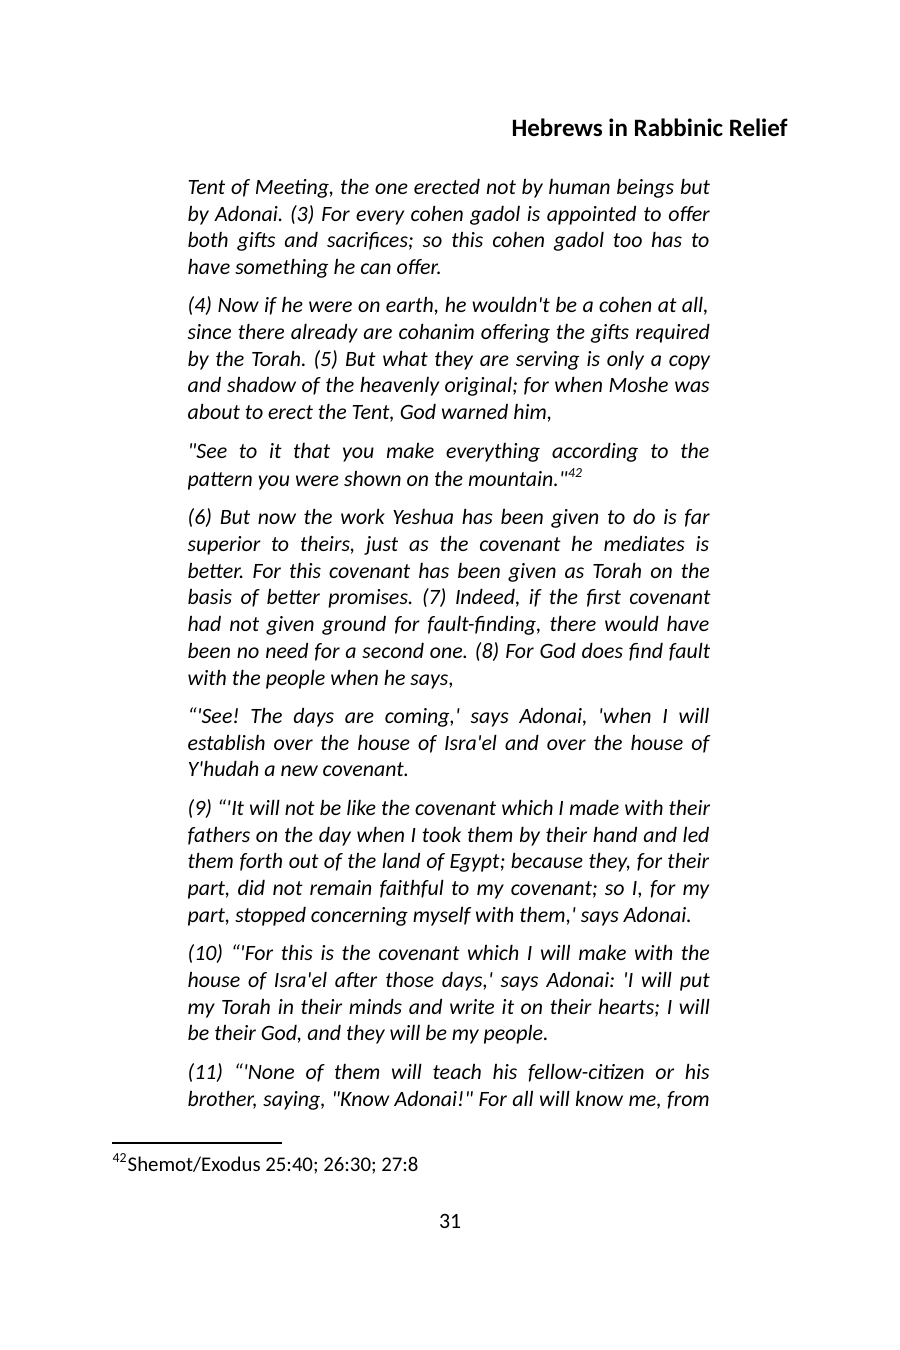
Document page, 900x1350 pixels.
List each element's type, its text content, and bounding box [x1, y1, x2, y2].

text (4) Now if he were on earth, he wouldn't be a cohen at all, since there already are cohanim offering the gifts required by the Torah. (5) But what they are serving is only a copy and shadow of the heavenly original; for when Moshe was about to erect the Tent, God warned him, [187, 292, 712, 425]
text (10) “'For this is the covenant which I will make with the house of Isra'el after those days,' says Adonai: 'I will put my Torah in their minds and write it on their hearts; I will be their God, and they will be my people. [187, 939, 712, 1046]
text (6) But now the work Yeshua has been given to do is far superior to theirs, just as the covenant he mediates is better. For this covenant has been given as Torah on the basis of better promises. (7) Indeed, if the first covenant had not given ground for fault-finding, there would have been no need for a second one. (8) For God does find fault with the people when he says, [187, 504, 712, 690]
text Tent of Meeting, the one erected not by human beings but by Adonai. (3) For every cohen gadol is appointed to offer both gifts and sacrifices; so this cohen gadol too has to have something he can offer. [187, 173, 712, 280]
text "See to it that you make everything according to the pattern you were shown on the mountain." [187, 437, 712, 492]
text (11) “'None of them will teach his fellow-citizen or his brother, saying, "Know Adonai!" For all will know me, from [187, 1058, 712, 1112]
text Shemot/Exodus 25:40; 26:30; 27:8 [112, 1149, 787, 1177]
text (9) “'It will not be like the covenant which I made with their fathers on the day when I took them by their hand and led them forth out of the land of Egypt; because they, for their part, did not remain faithful to my covenant; so I, for my part, stopped concerning myself with them,' says Adonai. [187, 794, 712, 928]
text “'See! The days are coming,' says Adonai, 'when I will establish over the house of Isra'el and over the house of Y'hudah a new covenant. [187, 702, 712, 782]
